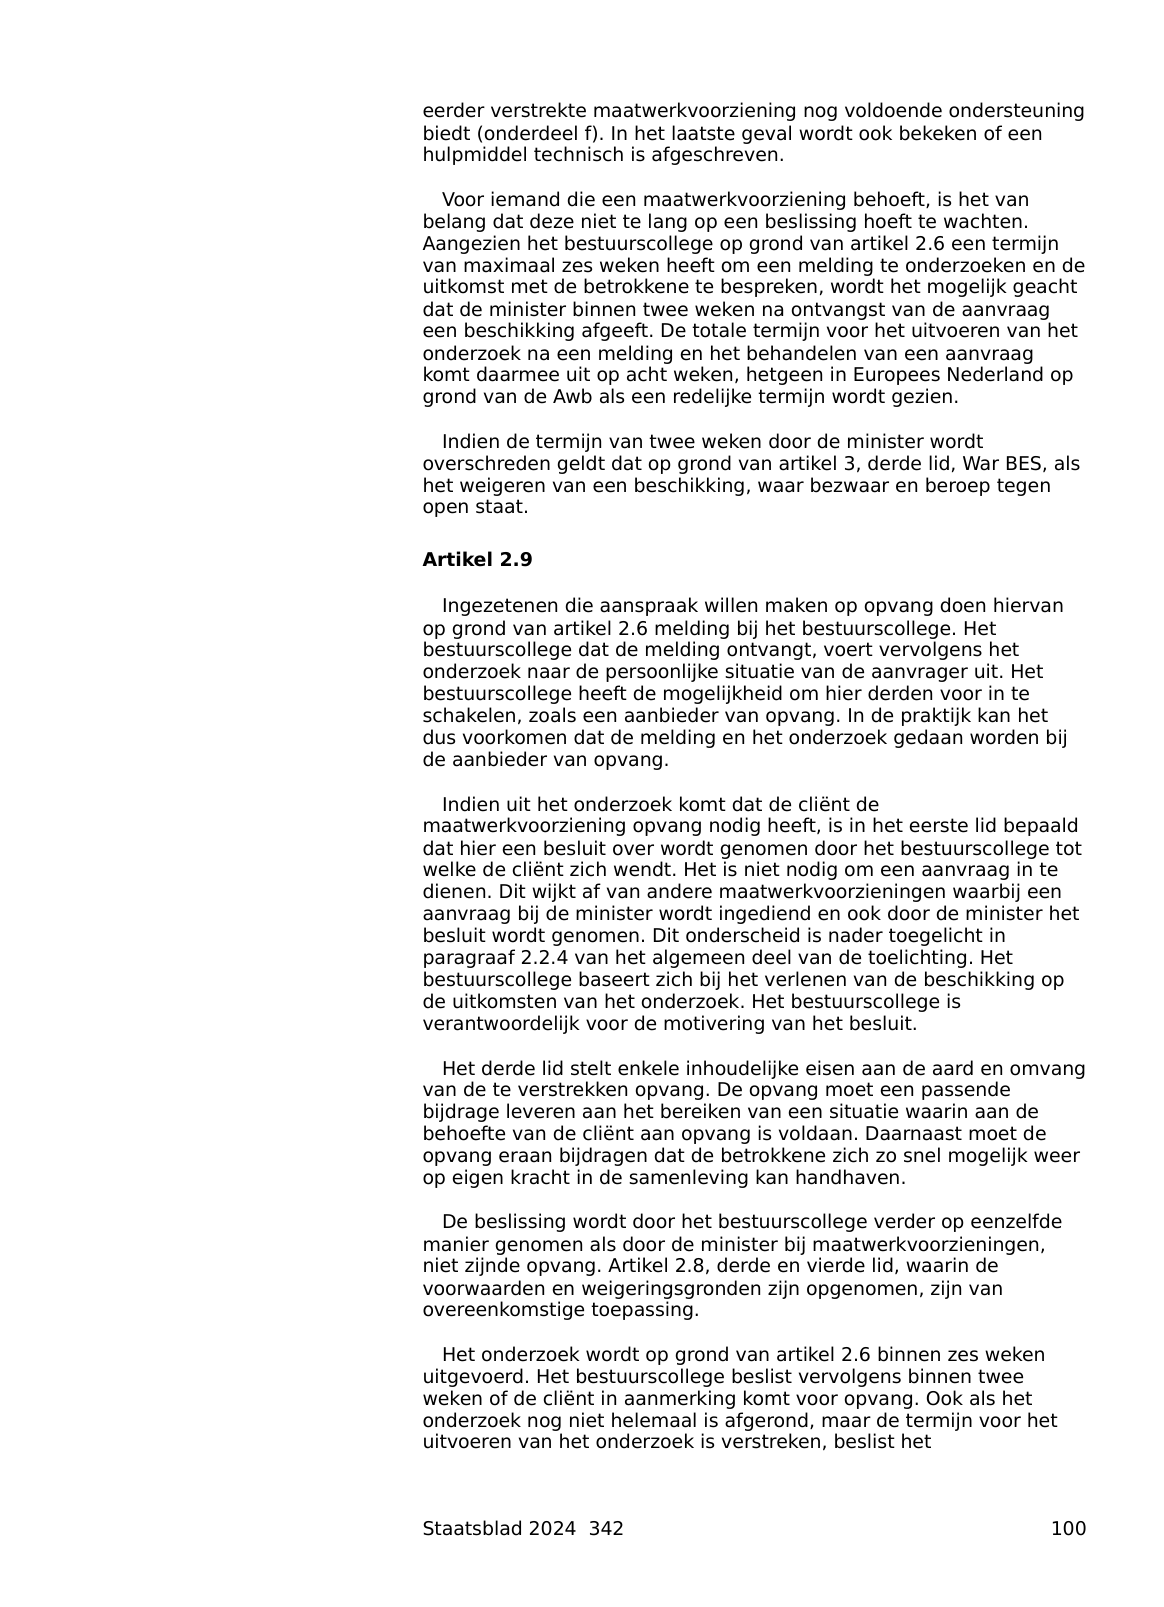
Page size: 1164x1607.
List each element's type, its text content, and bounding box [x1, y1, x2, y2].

text Indien uit het onderzoek komt dat de cliënt de maatwerkvoorziening opvang nodig heeft, is in het eerste lid bepaald dat hier een besluit over wordt genomen door het bestuurscollege tot welke de cliënt zich wendt. Het is niet nodig om een aanvraag in te dienen. Dit wijkt af van andere maatwerkvoorzieningen waarbij een aanvraag bij de minister wordt ingediend en ook door de minister het besluit wordt genomen. Dit onderscheid is nader toegelicht in paragraaf 2.2.4 van het algemeen deel van de toelichting. Het bestuurscollege baseert zich bij het verlenen van de beschikking op de uitkomsten van het onderzoek. Het bestuurscollege is verantwoordelijk voor de motivering van het besluit. [422, 793, 1087, 1035]
text Het onderzoek wordt op grond van artikel 2.6 binnen zes weken uitgevoerd. Het bestuurscollege beslist vervolgens binnen twee weken of de cliënt in aanmerking komt voor opvang. Ook als het onderzoek nog niet helemaal is afgerond, maar de termijn voor het uitvoeren van het onderzoek is verstreken, beslist het [422, 1343, 1087, 1453]
text Indien de termijn van twee weken door de minister wordt overschreden geldt dat op grond van artikel 3, derde lid, War BES, als het weigeren van een beschikking, waar bezwaar en beroep tegen open staat. [422, 431, 1087, 518]
text Ingezetenen die aanspraak willen maken op opvang doen hiervan op grond van artikel 2.6 melding bij het bestuurscollege. Het bestuurscollege dat de melding ontvangt, voert vervolgens het onderzoek naar de persoonlijke situatie van de aanvrager uit. Het bestuurscollege heeft de mogelijkheid om hier derden voor in te schakelen, zoals een aanbieder van opvang. In de praktijk kan het dus voorkomen dat de melding en het onderzoek gedaan worden bij de aanbieder van opvang. [422, 595, 1087, 771]
text eerder verstrekte maatwerkvoorziening nog voldoende ondersteuning biedt (onderdeel f). In het laatste geval wordt ook bekeken of een hulpmiddel technisch is afgeschreven. [422, 100, 1087, 166]
text De beslissing wordt door het bestuurscollege verder op eenzelfde manier genomen als door de minister bij maatwerkvoorzieningen, niet zijnde opvang. Artikel 2.8, derde en vierde lid, waarin de voorwaarden en weigeringsgronden zijn opgenomen, zijn van overeenkomstige toepassing. [422, 1211, 1087, 1321]
text Het derde lid stelt enkele inhoudelijke eisen aan de aard en omvang van de te verstrekken opvang. De opvang moet een passende bijdrage leveren aan het bereiken van een situatie waarin aan de behoefte van de cliënt aan opvang is voldaan. Daarnaast moet de opvang eraan bijdragen dat de betrokkene zich zo snel mogelijk weer op eigen kracht in de samenleving kan handhaven. [422, 1057, 1087, 1189]
subtitle Artikel 2.9 [422, 548, 1087, 570]
text Voor iemand die een maatwerkvoorziening behoeft, is het van belang dat deze niet te lang op een beslissing hoeft te wachten. Aangezien het bestuurscollege op grond van artikel 2.6 een termijn van maximaal zes weken heeft om een melding te onderzoeken en de uitkomst met de betrokkene te bespreken, wordt het mogelijk geacht dat de minister binnen twee weken na ontvangst van de aanvraag een beschikking afgeeft. De totale termijn voor het uitvoeren van het onderzoek na een melding en het behandelen van een aanvraag komt daarmee uit op acht weken, hetgeen in Europees Nederland op grond van de Awb als een redelijke termijn wordt gezien. [422, 188, 1087, 408]
